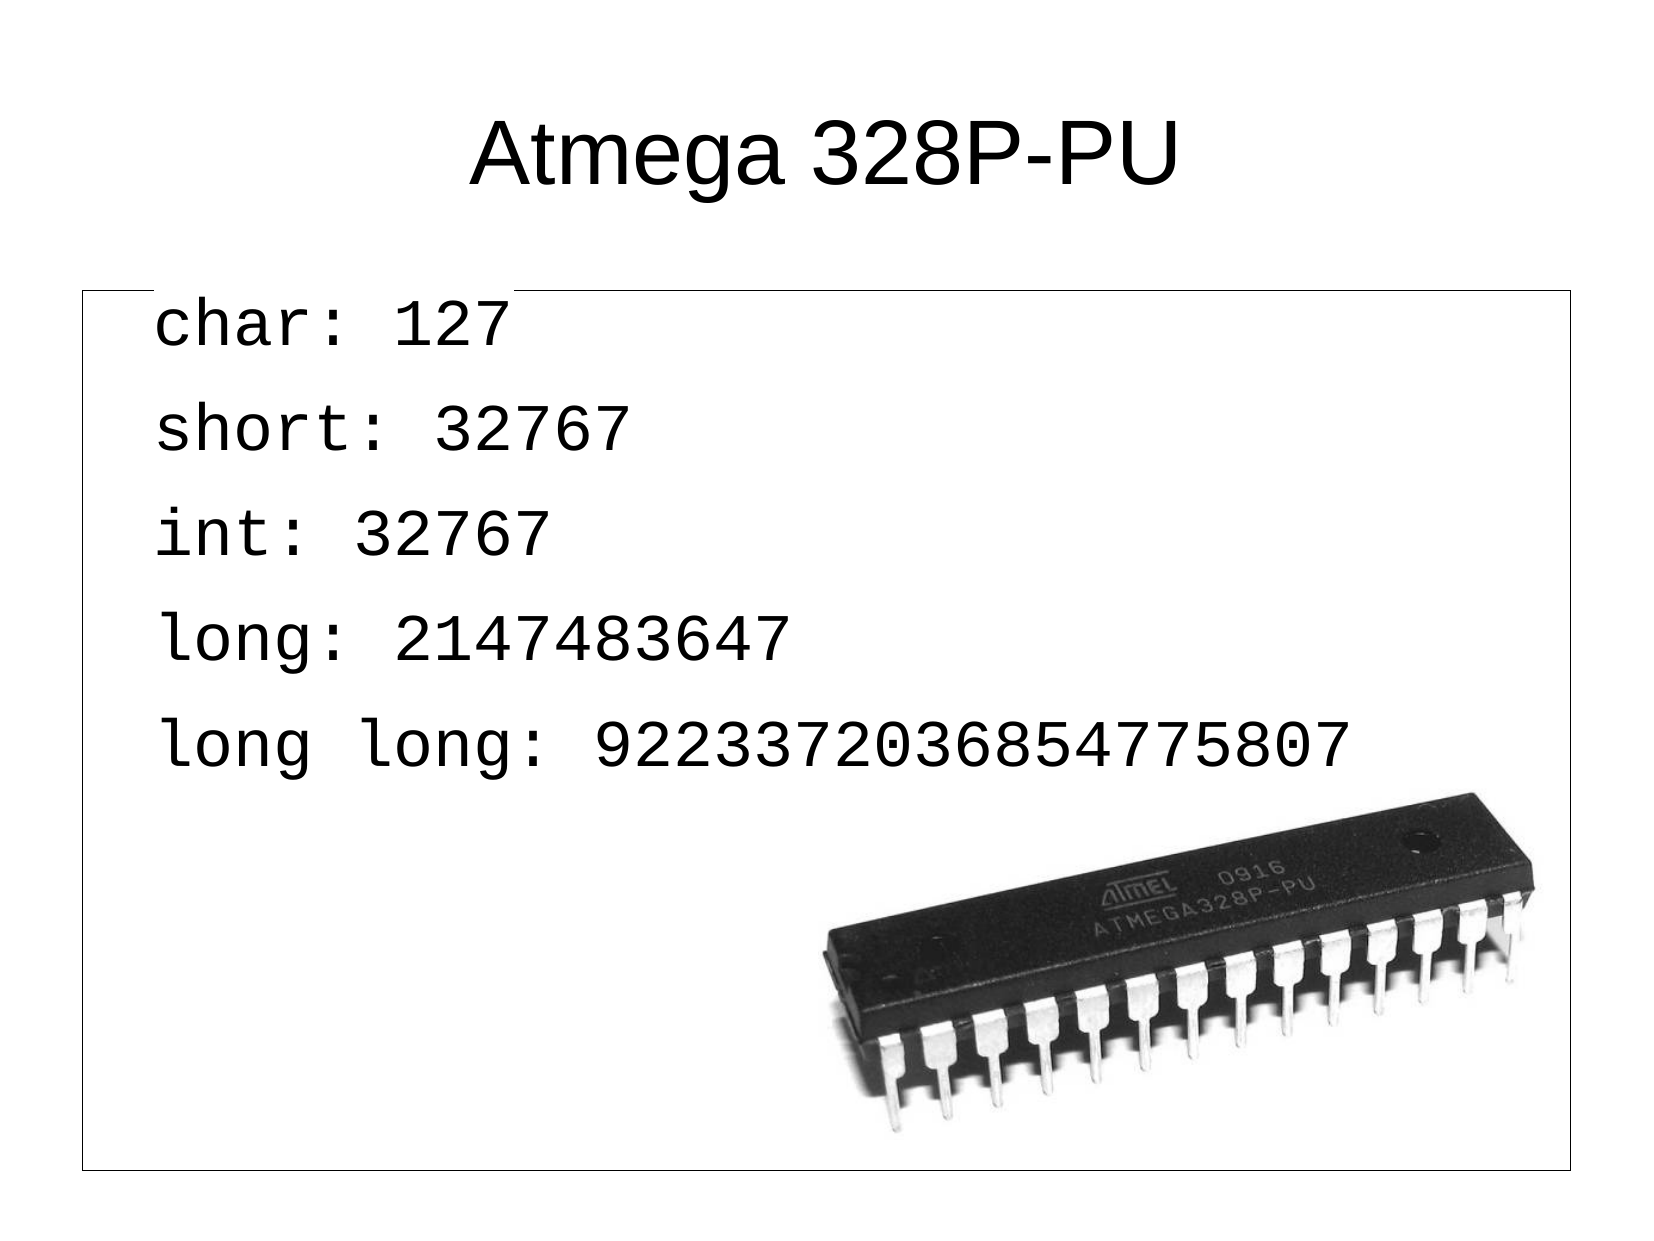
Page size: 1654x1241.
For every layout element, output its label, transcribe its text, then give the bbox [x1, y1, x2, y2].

title Atmega 328P-PU [82, 49, 1571, 257]
list char: 127 short: 32767 int: 32767 long: 2147483647 long long: 9223372036854775807 [82, 290, 1571, 1171]
picture [818, 779, 1546, 1141]
